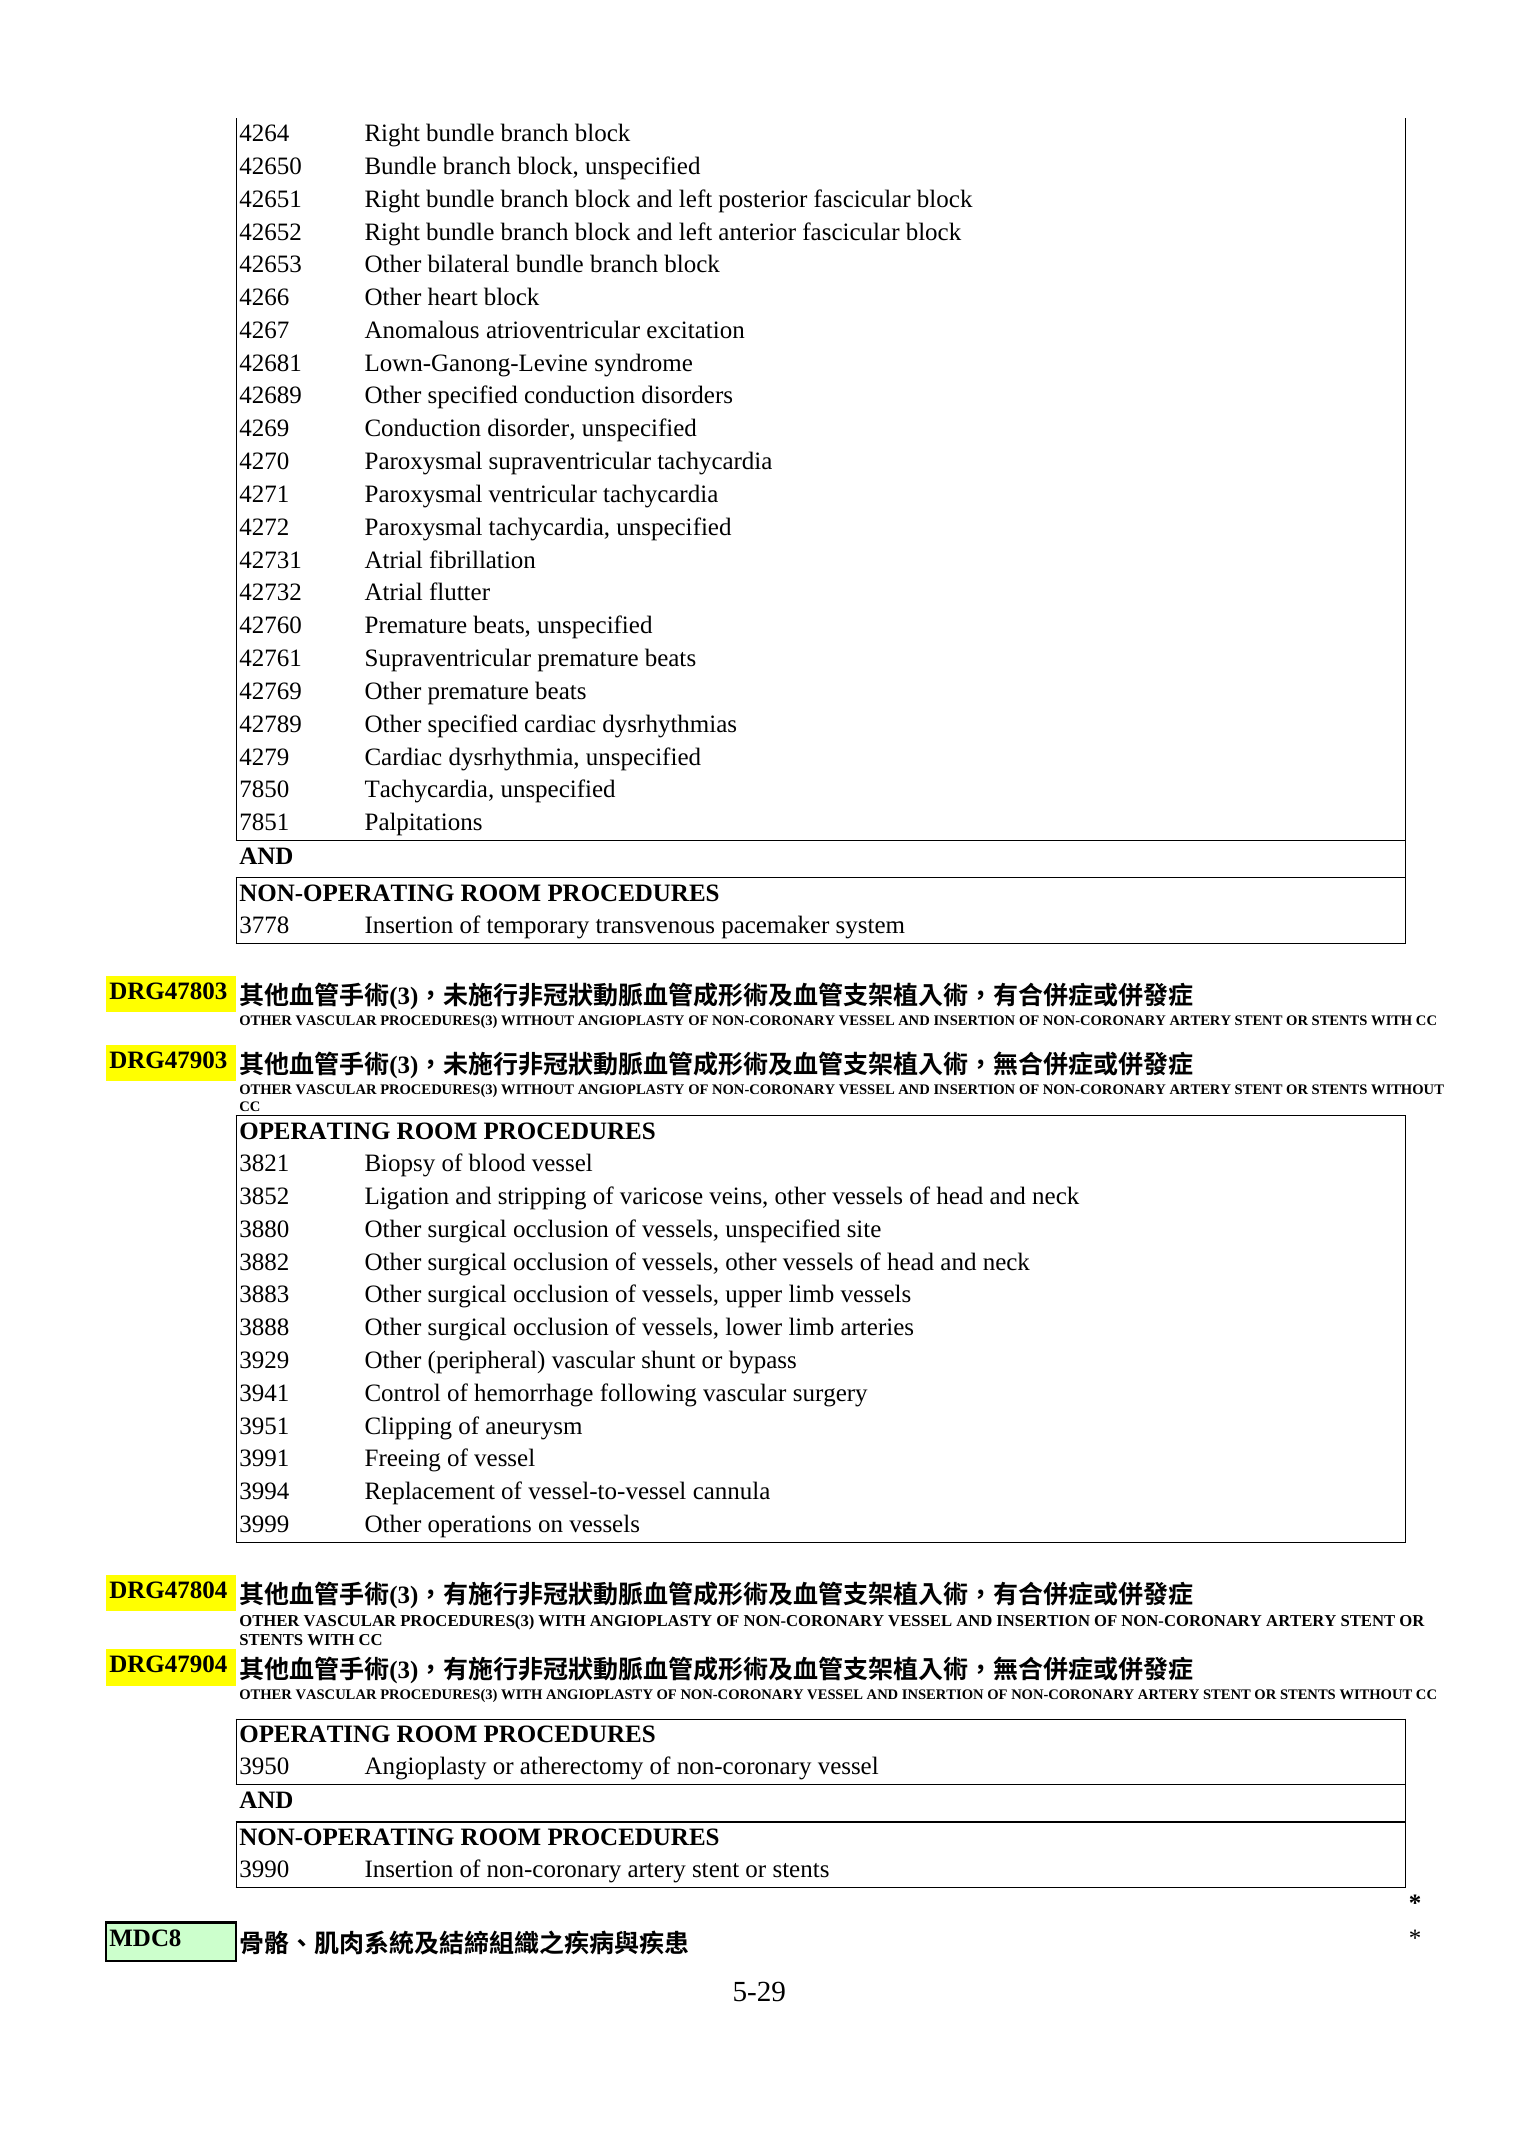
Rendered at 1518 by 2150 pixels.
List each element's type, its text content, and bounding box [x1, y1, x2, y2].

table_cell 4272 [237, 512, 361, 545]
table_cell [1406, 1719, 1468, 1751]
table_cell 4271 [237, 479, 361, 512]
table_cell [1406, 184, 1468, 217]
table_cell [1406, 249, 1468, 282]
table_cell [106, 348, 236, 381]
table_cell [106, 1751, 236, 1784]
table_cell Atrial fibrillation [361, 545, 1405, 577]
table_cell [106, 1378, 236, 1411]
table_cell [106, 1854, 236, 1887]
table_cell [106, 1821, 236, 1854]
table_cell 骨骼、肌肉系統及結締組織之疾病與疾患 [237, 1921, 1406, 1960]
table_cell Replacement of vessel-to-vessel cannula [361, 1476, 1405, 1509]
table_cell 42789 [237, 709, 361, 742]
table_cell [106, 1181, 236, 1214]
table_cell Other surgical occlusion of vessels, unspecified site [361, 1214, 1405, 1247]
table_cell [106, 676, 236, 709]
table_cell 3994 [237, 1476, 361, 1509]
table_cell Other premature beats [361, 676, 1405, 709]
table_cell OTHER VASCULAR PROCEDURES(3) WITH ANGIOPLASTY OF NON-CORONARY VESSEL AND INSERTION OF NON-CORONARY ARTERY STENT OR STENTS WITH CC [236, 1611, 1468, 1649]
table_cell 其他血管手術(3)，有施行非冠狀動脈血管成形術及血管支架植入術，無合併症或併發症 [236, 1649, 1406, 1686]
table_cell 42731 [237, 545, 361, 577]
table_cell [1406, 512, 1468, 545]
table_cell Right bundle branch block and left anterior fascicular block [361, 217, 1405, 249]
table_cell [106, 315, 236, 348]
table_cell [106, 1280, 236, 1312]
table_cell [361, 1785, 1405, 1821]
table_cell [106, 446, 236, 479]
table_cell 3882 [237, 1247, 361, 1279]
table_cell Other surgical occlusion of vessels, upper limb vessels [361, 1280, 1405, 1312]
table_cell 4269 [237, 414, 361, 446]
table_cell 42651 [237, 184, 361, 217]
table_cell [106, 217, 236, 249]
table_cell [1406, 348, 1468, 381]
table_cell [1406, 1247, 1468, 1279]
table_cell [1406, 1444, 1468, 1476]
table_cell 3883 [237, 1280, 361, 1312]
table_cell [236, 1888, 361, 1921]
table_cell 4266 [237, 282, 361, 315]
table_cell [1406, 840, 1468, 877]
table_cell 42650 [237, 151, 361, 184]
table_cell 42732 [237, 578, 361, 610]
table_cell 3950 [237, 1751, 361, 1784]
table_cell [106, 1345, 236, 1378]
table_cell NON-OPERATING ROOM PROCEDURES [237, 878, 1405, 910]
table_cell 42653 [237, 249, 361, 282]
table_cell [1406, 282, 1468, 315]
table_cell [1406, 742, 1468, 774]
table_cell 42689 [237, 381, 361, 413]
table_cell [106, 578, 236, 610]
table_cell Paroxysmal supraventricular tachycardia [361, 446, 1405, 479]
table_cell [1406, 1045, 1468, 1081]
table_cell Insertion of non-coronary artery stent or stents [361, 1854, 1405, 1887]
table_cell [106, 1115, 236, 1148]
table_cell Other (peripheral) vascular shunt or bypass [361, 1345, 1405, 1378]
table_cell 4270 [237, 446, 361, 479]
table_cell [1406, 1115, 1468, 1148]
table_cell [106, 1444, 236, 1476]
table_cell [1406, 1476, 1468, 1509]
table_cell [106, 512, 236, 545]
table_cell Palpitations [361, 807, 1405, 840]
table_cell [1406, 118, 1468, 151]
table_cell 7851 [237, 807, 361, 840]
table_cell [1406, 446, 1468, 479]
table_cell [1406, 1181, 1468, 1214]
table_cell [1406, 910, 1468, 943]
table_cell [106, 910, 236, 943]
table_cell MDC8 [107, 1924, 235, 1960]
table_cell [1406, 643, 1468, 676]
table_cell [1406, 1784, 1468, 1821]
table_cell [106, 545, 236, 577]
table_cell * [1406, 1887, 1468, 1921]
table_cell OTHER VASCULAR PROCEDURES(3) WITH ANGIOPLASTY OF NON-CORONARY VESSEL AND INSERTION OF NON-CORONARY ARTERY STENT OR STENTS WITHOUT CC [236, 1686, 1468, 1718]
table_cell [106, 1247, 236, 1279]
table_cell 42769 [237, 676, 361, 709]
table_cell [1406, 709, 1468, 742]
table_cell 4267 [237, 315, 361, 348]
table_cell [1406, 1509, 1468, 1542]
table_cell [1406, 676, 1468, 709]
table_cell Bundle branch block, unspecified [361, 151, 1405, 184]
table_cell [1406, 1821, 1468, 1854]
table_cell Lown-Ganong-Levine syndrome [361, 348, 1405, 381]
table_cell [106, 1542, 236, 1575]
table_cell Other operations on vessels [361, 1509, 1405, 1542]
table_cell 4279 [237, 742, 361, 774]
table_cell Tachycardia, unspecified [361, 774, 1405, 807]
table_cell Supraventricular premature beats [361, 643, 1405, 676]
table_cell [106, 807, 236, 840]
table_cell Other heart block [361, 282, 1405, 315]
table_cell [106, 1411, 236, 1443]
table_cell 3888 [237, 1312, 361, 1345]
table_cell [106, 1611, 236, 1649]
table_cell [1406, 315, 1468, 348]
table_cell [1406, 1542, 1468, 1575]
table_cell [1406, 877, 1468, 910]
table_cell [106, 1719, 236, 1751]
table_cell * [1406, 1921, 1468, 1960]
table_cell AND [236, 841, 361, 877]
table_cell [1406, 610, 1468, 643]
table_cell [106, 610, 236, 643]
table_cell [106, 1148, 236, 1181]
table_cell DRG47904 [106, 1649, 236, 1686]
table_cell OPERATING ROOM PROCEDURES [237, 1116, 1405, 1148]
table_cell [106, 943, 236, 976]
table_cell [106, 742, 236, 774]
table_cell [1406, 1312, 1468, 1345]
table_cell 42652 [237, 217, 361, 249]
table_cell [106, 1476, 236, 1509]
table_cell [106, 1784, 236, 1821]
table_cell [236, 1543, 361, 1575]
table_cell 3929 [237, 1345, 361, 1378]
table_cell Other bilateral bundle branch block [361, 249, 1405, 282]
table_cell [1406, 545, 1468, 577]
table_cell 3880 [237, 1214, 361, 1247]
table_cell Right bundle branch block [361, 118, 1405, 151]
table_cell [1406, 1345, 1468, 1378]
table_cell 其他血管手術(3)，有施行非冠狀動脈血管成形術及血管支架植入術，有合併症或併發症 [236, 1575, 1406, 1611]
table_cell Anomalous atrioventricular excitation [361, 315, 1405, 348]
table_cell [1406, 807, 1468, 840]
table_cell [106, 709, 236, 742]
table_cell Other specified conduction disorders [361, 381, 1405, 413]
table_cell [106, 1887, 236, 1921]
table_cell 3852 [237, 1181, 361, 1214]
table_cell Biopsy of blood vessel [361, 1148, 1405, 1181]
table_cell [106, 774, 236, 807]
table_cell [361, 841, 1405, 877]
table_cell Paroxysmal tachycardia, unspecified [361, 512, 1405, 545]
table_cell [1406, 217, 1468, 249]
table_cell Other surgical occlusion of vessels, lower limb arteries [361, 1312, 1405, 1345]
table_cell Other surgical occlusion of vessels, other vessels of head and neck [361, 1247, 1405, 1279]
table_cell [1406, 1575, 1468, 1611]
table_cell [106, 118, 236, 151]
table_cell 42760 [237, 610, 361, 643]
table_cell [1406, 414, 1468, 446]
table_cell [236, 944, 361, 976]
table_cell [1406, 1378, 1468, 1411]
table_cell OTHER VASCULAR PROCEDURES(3) WITHOUT ANGIOPLASTY OF NON-CORONARY VESSEL AND INSERTION OF NON-CORONARY ARTERY STENT OR STENTS WITH CC [236, 1012, 1468, 1045]
table_cell Cardiac dysrhythmia, unspecified [361, 742, 1405, 774]
table_cell [106, 1012, 236, 1045]
table_cell Right bundle branch block and left posterior fascicular block [361, 184, 1405, 217]
table_cell [106, 151, 236, 184]
table_cell [106, 1686, 236, 1718]
table_cell [1406, 774, 1468, 807]
table_cell Control of hemorrhage following vascular surgery [361, 1378, 1405, 1411]
table_cell [1406, 1649, 1468, 1686]
table_cell 42681 [237, 348, 361, 381]
table_cell [1406, 1148, 1468, 1181]
table_cell [106, 1312, 236, 1345]
table_cell Paroxysmal ventricular tachycardia [361, 479, 1405, 512]
table_cell 其他血管手術(3)，未施行非冠狀動脈血管成形術及血管支架植入術，無合併症或併發症 [236, 1045, 1406, 1081]
table_cell Other specified cardiac dysrhythmias [361, 709, 1405, 742]
table_cell [106, 1509, 236, 1542]
table_cell [361, 944, 1406, 976]
table_cell Conduction disorder, unspecified [361, 414, 1405, 446]
table_cell [1406, 578, 1468, 610]
table_cell 4264 [237, 118, 361, 151]
table_cell 3778 [237, 910, 361, 943]
table_cell 3991 [237, 1444, 361, 1476]
table_cell 7850 [237, 774, 361, 807]
table_cell [106, 479, 236, 512]
table_cell [106, 249, 236, 282]
table_cell DRG47803 [106, 976, 236, 1012]
table_cell [106, 381, 236, 413]
table_cell [106, 282, 236, 315]
table_cell Clipping of aneurysm [361, 1411, 1405, 1443]
table_cell DRG47903 [106, 1045, 236, 1081]
table_cell OTHER VASCULAR PROCEDURES(3) WITHOUT ANGIOPLASTY OF NON-CORONARY VESSEL AND INSERTION OF NON-CORONARY ARTERY STENT OR STENTS WITHOUT CC [236, 1081, 1468, 1115]
table_cell [106, 1081, 236, 1115]
table_cell AND [236, 1785, 361, 1821]
table_cell [1406, 1854, 1468, 1887]
table_cell [106, 840, 236, 877]
table_cell [1406, 1751, 1468, 1784]
table_cell [1406, 976, 1468, 1012]
table_cell Ligation and stripping of varicose veins, other vessels of head and neck [361, 1181, 1405, 1214]
table_cell 3941 [237, 1378, 361, 1411]
table_cell 3951 [237, 1411, 361, 1443]
table_cell [1406, 151, 1468, 184]
table_cell [1406, 381, 1468, 413]
table_cell Freeing of vessel [361, 1444, 1405, 1476]
table_cell 42761 [237, 643, 361, 676]
table_cell [106, 877, 236, 910]
table_cell Premature beats, unspecified [361, 610, 1405, 643]
table_cell DRG47804 [106, 1575, 236, 1611]
table_cell [1406, 943, 1468, 976]
table_cell [106, 414, 236, 446]
table_cell [1406, 1411, 1468, 1443]
table_cell [361, 1888, 1406, 1921]
table_cell Insertion of temporary transvenous pacemaker system [361, 910, 1405, 943]
table_cell 3821 [237, 1148, 361, 1181]
table_cell 3990 [237, 1854, 361, 1887]
table_cell 3999 [237, 1509, 361, 1542]
table_cell NON-OPERATING ROOM PROCEDURES [237, 1823, 1405, 1854]
table_cell [361, 1543, 1406, 1575]
table_cell [1406, 1280, 1468, 1312]
table_cell Angioplasty or atherectomy of non-coronary vessel [361, 1751, 1405, 1784]
table_cell [1406, 1214, 1468, 1247]
table_cell [106, 1214, 236, 1247]
table_cell Atrial flutter [361, 578, 1405, 610]
table_cell [106, 643, 236, 676]
table_cell 其他血管手術(3)，未施行非冠狀動脈血管成形術及血管支架植入術，有合併症或併發症 [236, 976, 1406, 1012]
table_cell [1406, 479, 1468, 512]
table_cell [106, 184, 236, 217]
table_cell OPERATING ROOM PROCEDURES [237, 1720, 1405, 1751]
